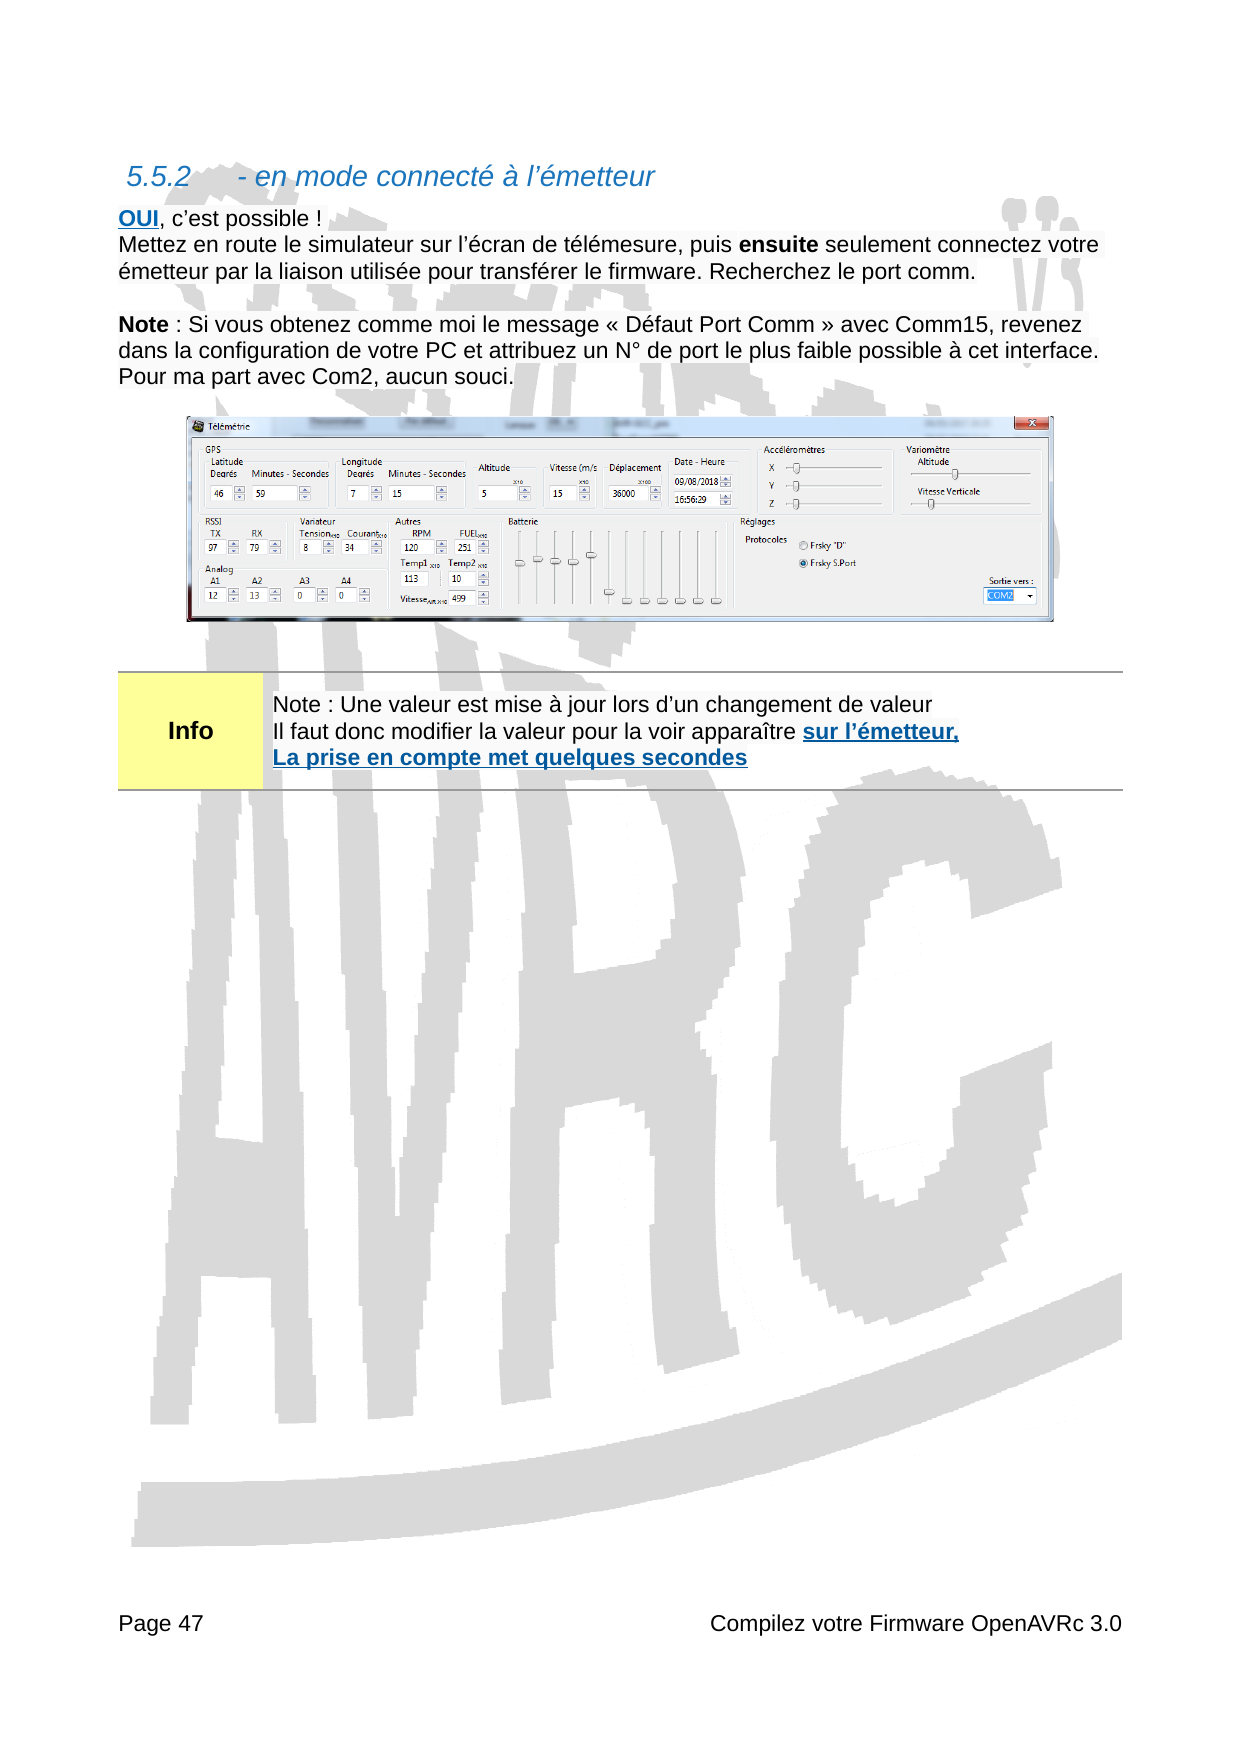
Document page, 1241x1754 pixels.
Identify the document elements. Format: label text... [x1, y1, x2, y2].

table_header Note : Une valeur est mise à jour lors d’un changement de valeur Il faut donc modifier la valeur pour la voir apparaître sur l’émetteur, La prise en compte met quelques secondes [264, 673, 1122, 789]
subtitle - en mode connecté à l’émetteur [118, 159, 1122, 193]
table_header Info [118, 673, 263, 789]
text Mettez en route le simulateur sur l’écran de télémesure, puis ensuite seulement connectez votre émetteur par la liaison utilisée pour transférer le firmware. Recherchez le port comm. [118, 231, 1122, 284]
text Pour ma part avec Com2, aucun souci. [118, 363, 1122, 389]
text Note : Si vous obtenez comme moi le message « Défaut Port Comm » avec Comm15, revenez dans la configuration de votre PC et attribuez un N° de port le plus faible possible à cet interface. [118, 311, 1122, 363]
picture [186, 416, 1054, 622]
text OUI, c’est possible ! [118, 205, 1122, 231]
